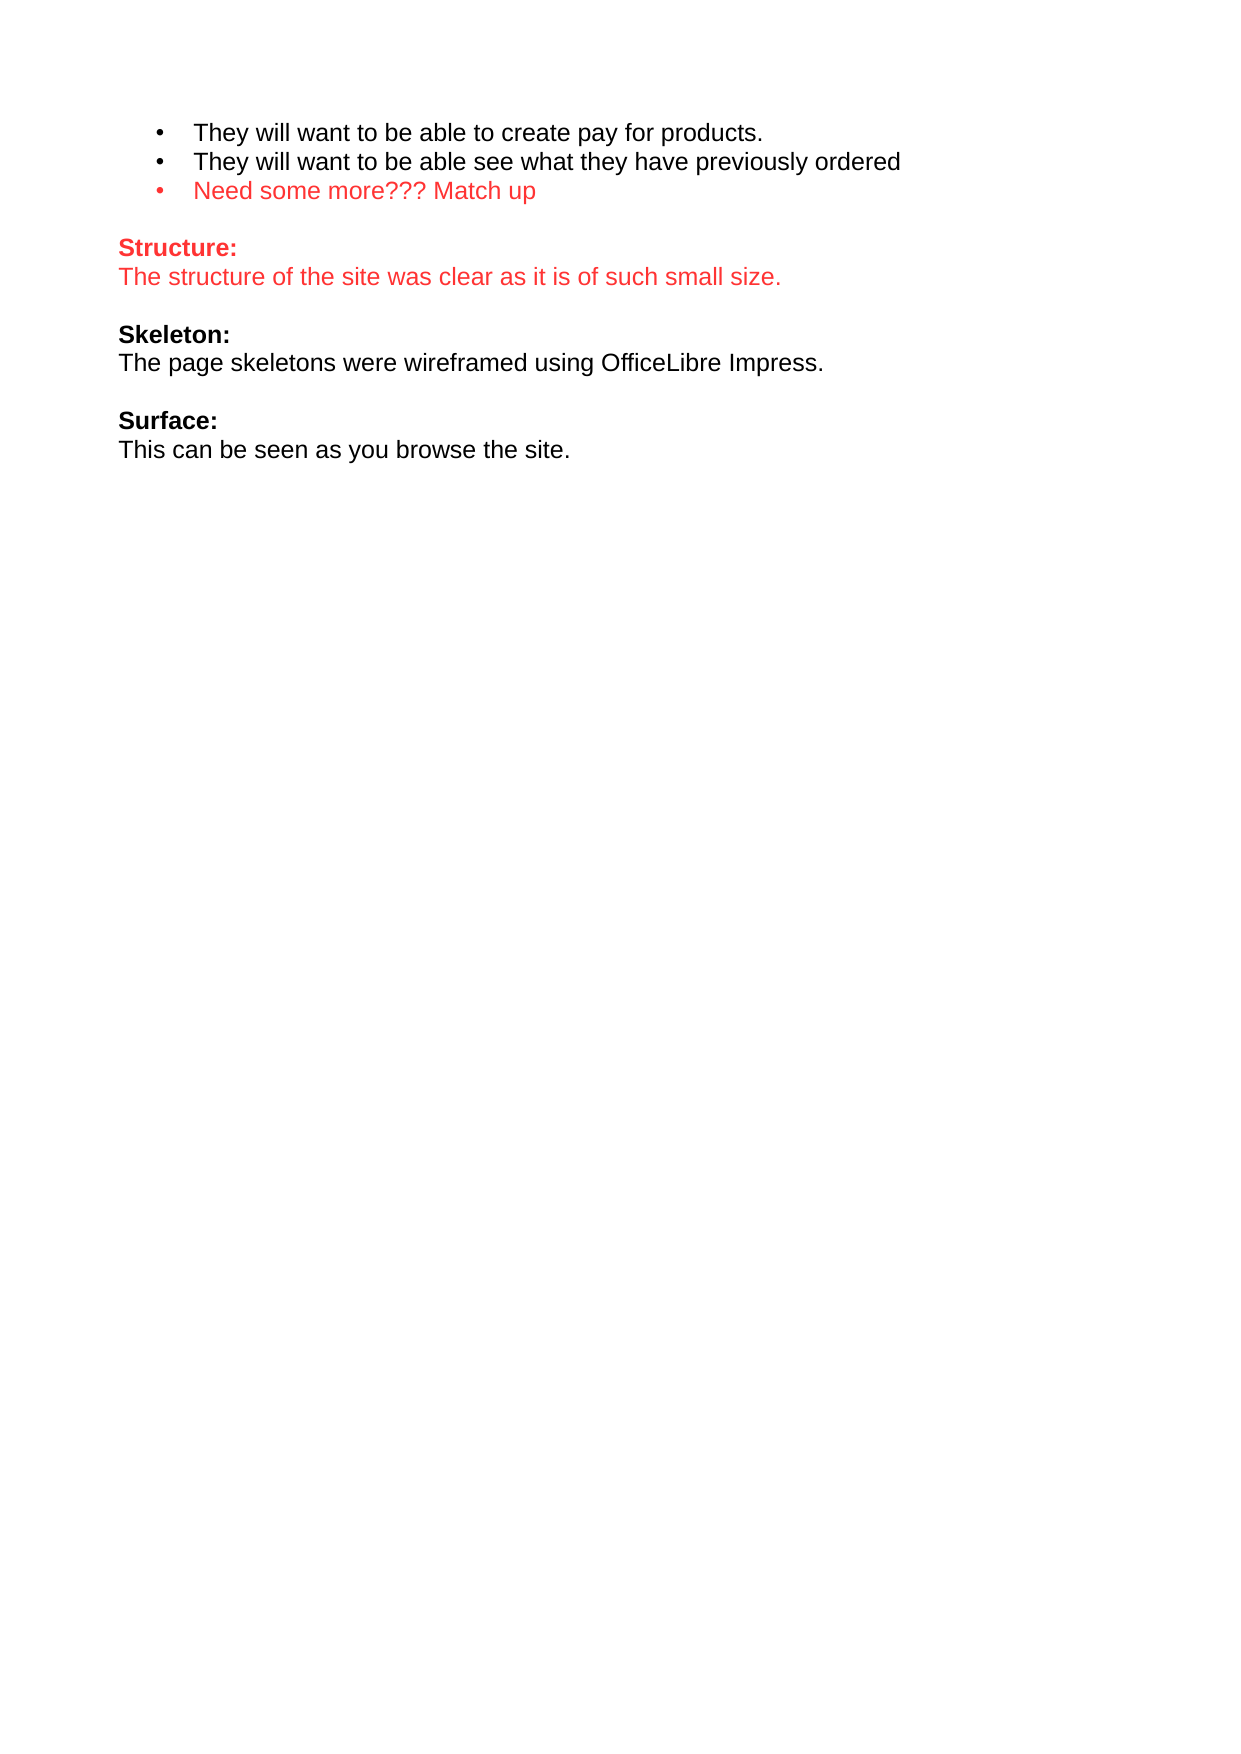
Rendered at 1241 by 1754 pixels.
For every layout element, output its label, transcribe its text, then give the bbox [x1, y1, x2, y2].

text The structure of the site was clear as it is of such small size. [118, 262, 1122, 291]
text The page skeletons were wireframed using OfficeLibre Impress. [118, 348, 1122, 377]
text Skeleton: [118, 320, 1122, 348]
list They will want to be able to create pay for products. [156, 118, 1122, 147]
text This can be seen as you browse the site. [118, 435, 1122, 463]
text Surface: [118, 406, 1122, 435]
list They will want to be able see what they have previously ordered [156, 147, 1122, 176]
list Need some more??? Match up [156, 176, 1122, 205]
text Structure: [118, 233, 1122, 262]
